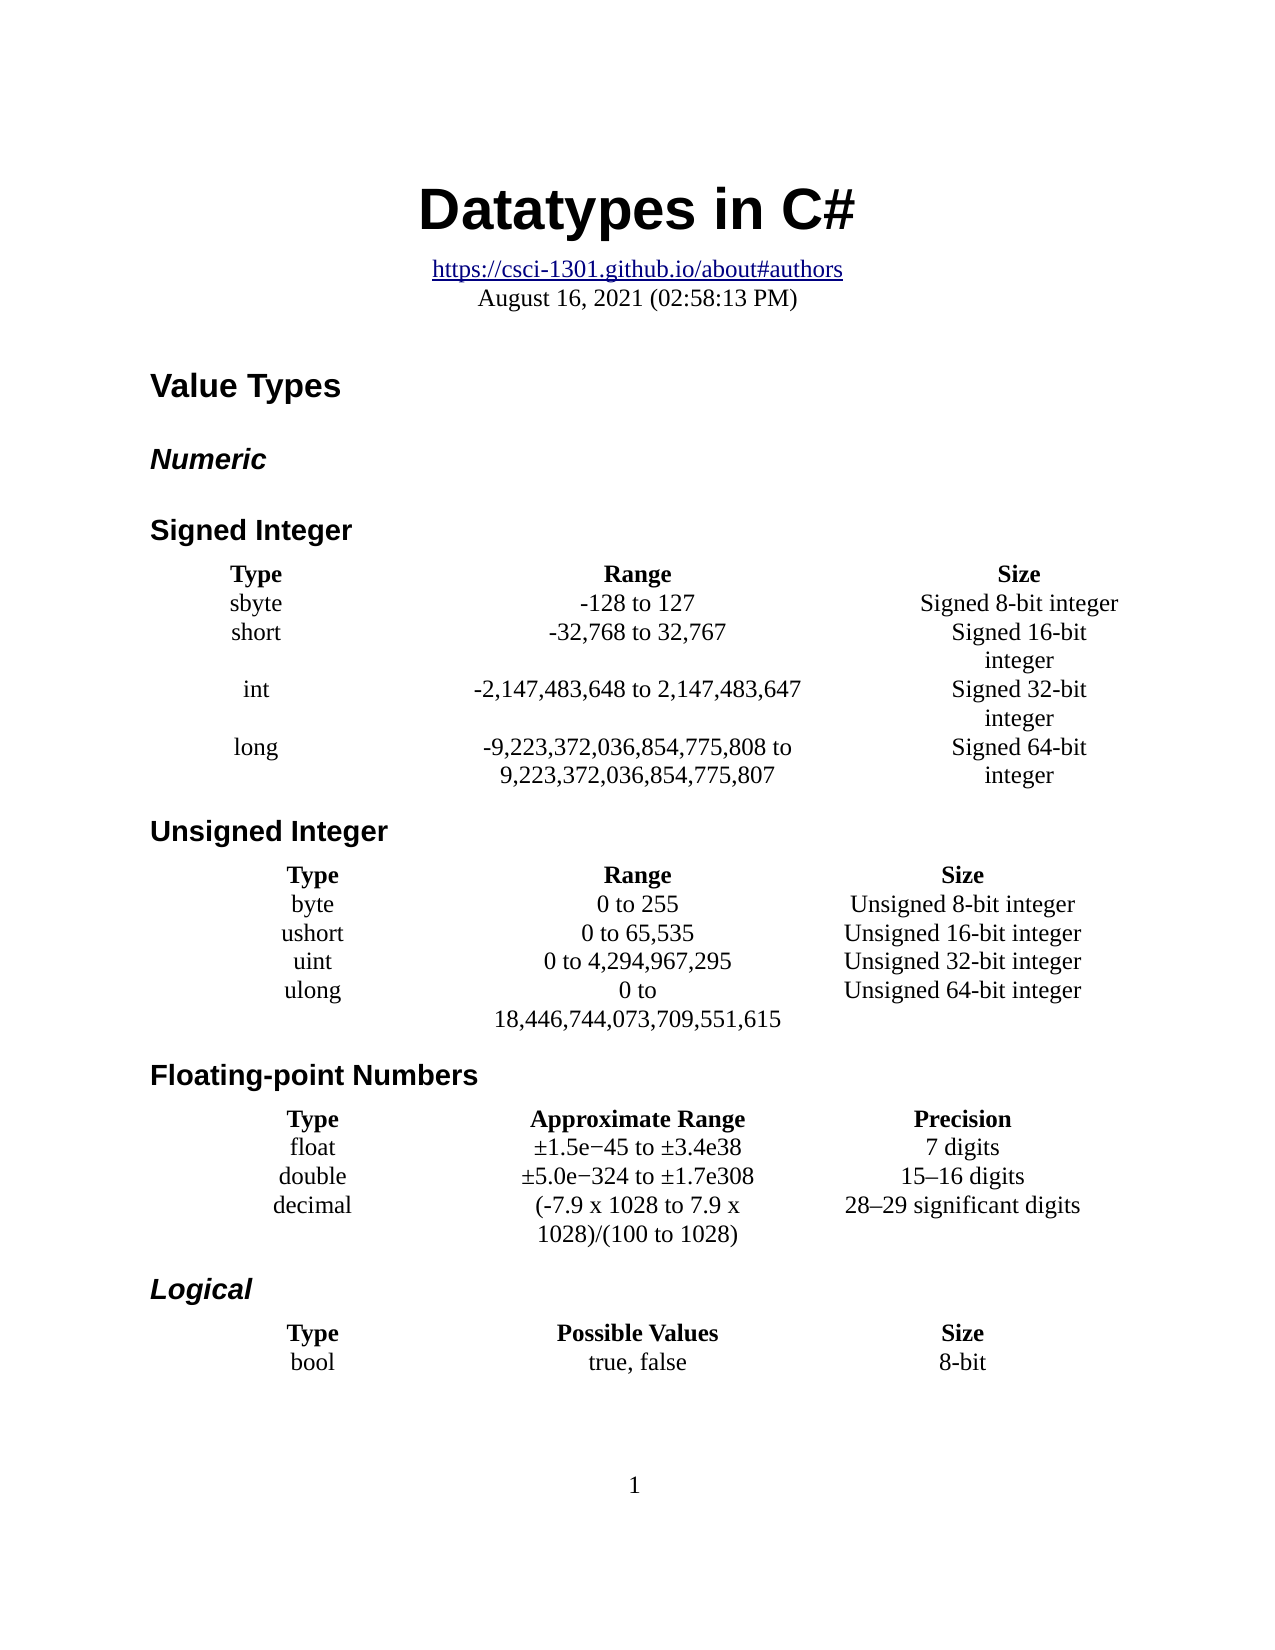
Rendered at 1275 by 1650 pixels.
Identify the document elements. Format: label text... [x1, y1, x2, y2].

table_cell Unsigned 16-bit integer [800, 918, 1125, 946]
table_header Range [362, 559, 913, 588]
table_header Range [475, 860, 800, 889]
table_cell ±5.0e−324 to ±1.7e308 [475, 1161, 800, 1190]
subtitle Signed Integer [150, 513, 1125, 547]
table_cell Signed 8-bit integer [913, 588, 1125, 617]
table_header Size [800, 1319, 1125, 1347]
table_cell ±1.5e−45 to ±3.4e38 [475, 1133, 800, 1161]
table_cell 7 digits [800, 1133, 1125, 1161]
table_cell uint [150, 946, 475, 975]
table_cell 0 to 4,294,967,295 [475, 946, 800, 975]
table_cell Signed 64-bit integer [913, 732, 1125, 789]
table_header Size [913, 559, 1125, 588]
table_cell 0 to 255 [475, 889, 800, 918]
table_cell 15–16 digits [800, 1161, 1125, 1190]
subtitle Value Types [150, 366, 1125, 404]
subtitle Floating-point Numbers [150, 1058, 1125, 1091]
subtitle Numeric [150, 442, 1125, 476]
table_cell Unsigned 8-bit integer [800, 889, 1125, 918]
table_header Type [150, 1104, 475, 1132]
text https://csci-1301.github.io/about#authors [150, 254, 1125, 283]
table_header Approximate Range [475, 1104, 800, 1132]
table_cell Unsigned 32-bit integer [800, 946, 1125, 975]
table_header Precision [800, 1104, 1125, 1132]
subtitle Unsigned Integer [150, 814, 1125, 848]
table_cell float [150, 1133, 475, 1161]
table_header Size [800, 860, 1125, 889]
table_cell 0 to 65,535 [475, 918, 800, 946]
table_cell true, false [475, 1347, 800, 1376]
table_cell Signed 32-bit integer [913, 674, 1125, 732]
table_cell -9,223,372,036,854,775,808 to 9,223,372,036,854,775,807 [362, 732, 913, 789]
table_cell Signed 16-bit integer [913, 617, 1125, 674]
table_cell double [150, 1161, 475, 1190]
table_cell Unsigned 64-bit integer [800, 975, 1125, 1033]
table_cell long [150, 732, 362, 789]
table_cell short [150, 617, 362, 674]
table_cell byte [150, 889, 475, 918]
text August 16, 2021 (02:58:13 PM) [150, 283, 1125, 312]
subtitle Logical [150, 1272, 1125, 1306]
table_cell -32,768 to 32,767 [362, 617, 913, 674]
table_cell bool [150, 1347, 475, 1376]
table_header Type [150, 860, 475, 889]
title Datatypes in C# [150, 175, 1125, 242]
table_cell decimal [150, 1190, 475, 1247]
table_cell (-7.9 x 1028 to 7.9 x 1028)/(100 to 1028) [475, 1190, 800, 1247]
table_cell 0 to 18,446,744,073,709,551,615 [475, 975, 800, 1033]
table_header Type [150, 1319, 475, 1347]
table_cell 8-bit [800, 1347, 1125, 1376]
table_header Possible Values [475, 1319, 800, 1347]
table_cell sbyte [150, 588, 362, 617]
table_cell -2,147,483,648 to 2,147,483,647 [362, 674, 913, 732]
table_cell 28–29 significant digits [800, 1190, 1125, 1247]
table_cell ushort [150, 918, 475, 946]
table_cell -128 to 127 [362, 588, 913, 617]
table_cell ulong [150, 975, 475, 1033]
table_cell int [150, 674, 362, 732]
table_header Type [150, 559, 362, 588]
